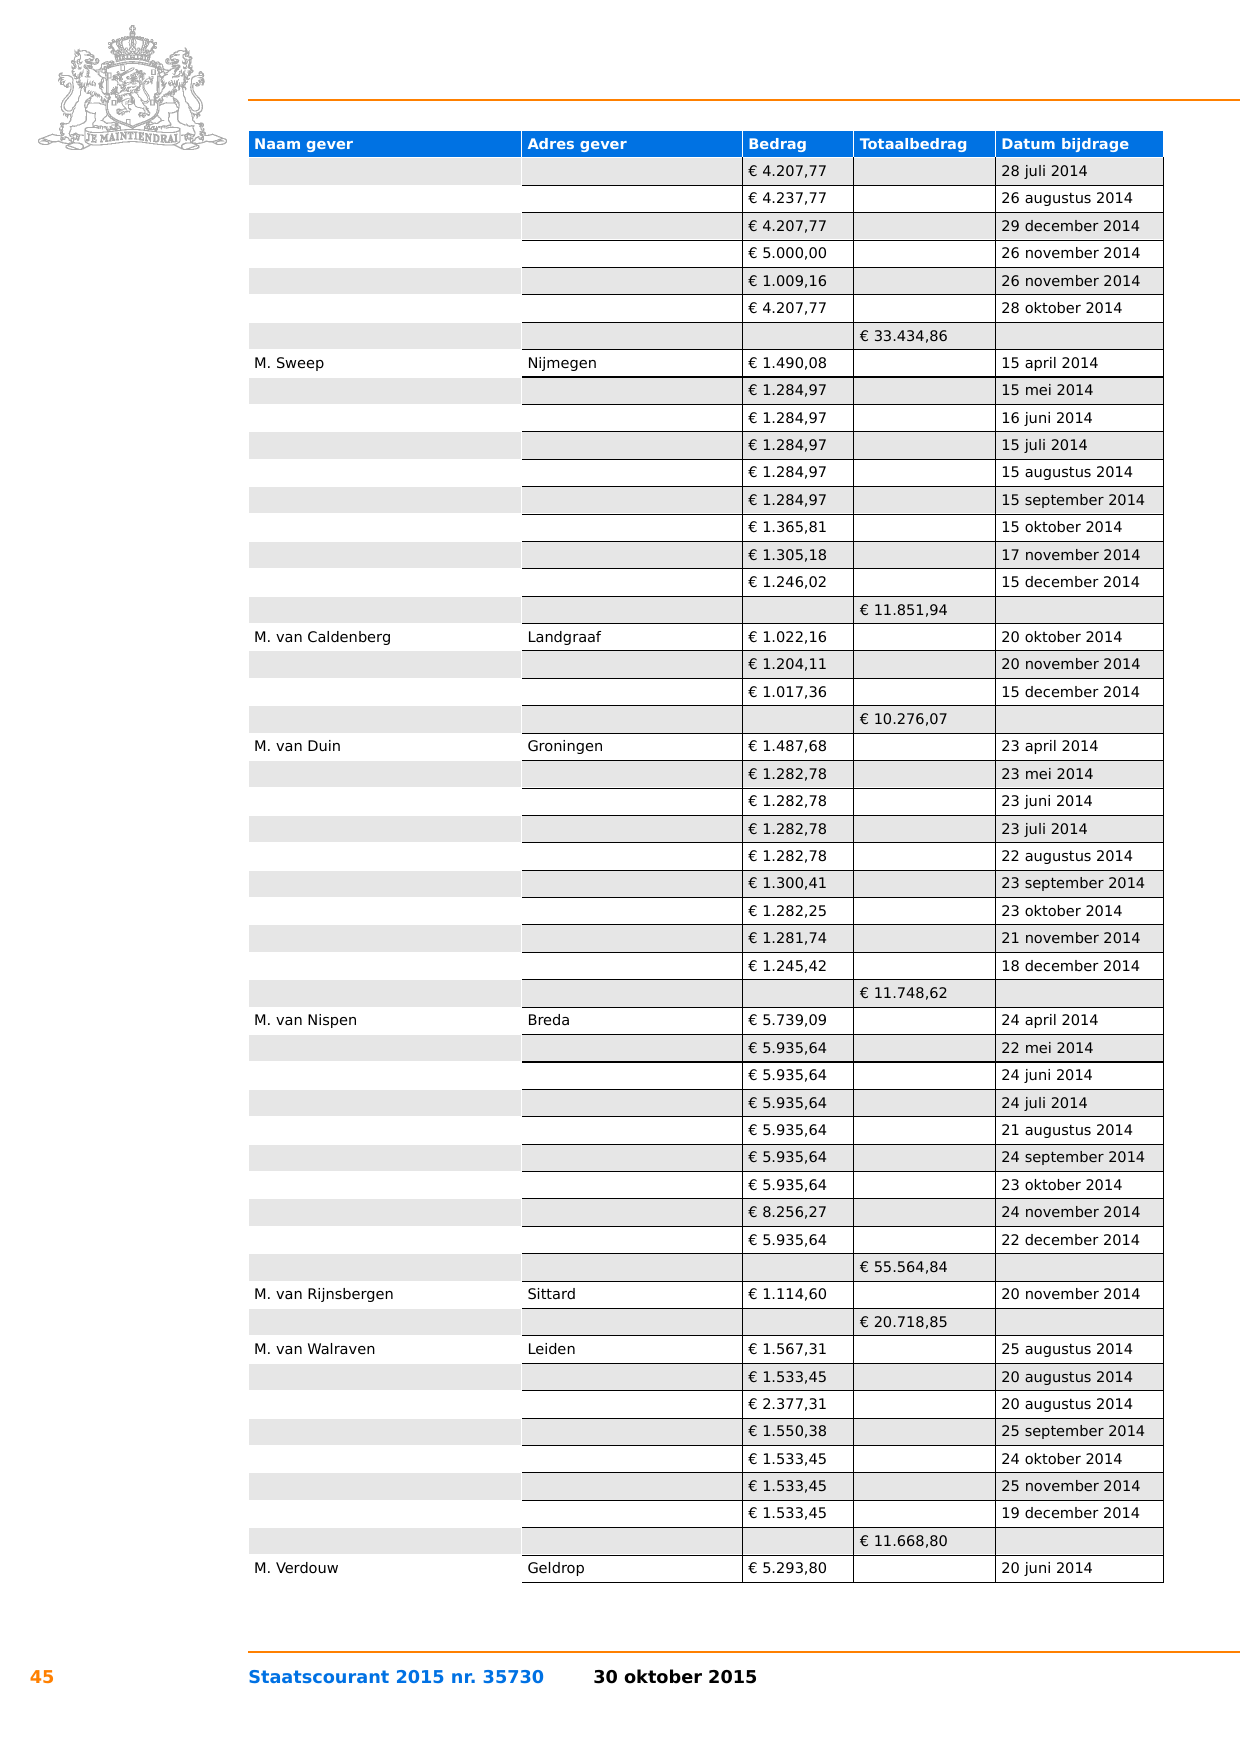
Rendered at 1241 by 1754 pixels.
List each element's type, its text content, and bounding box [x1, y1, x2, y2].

table_cell [522, 1063, 742, 1089]
table_cell [522, 1227, 742, 1253]
table_cell [249, 761, 521, 787]
table_cell [854, 1473, 995, 1500]
table_cell € 5.935,64 [743, 1090, 853, 1116]
table_cell 18 december 2014 [996, 953, 1163, 979]
table_cell 20 augustus 2014 [996, 1364, 1163, 1390]
table_cell € 5.293,80 [743, 1556, 853, 1582]
table_cell [996, 1254, 1163, 1281]
table_cell [522, 378, 742, 404]
table_cell [522, 1090, 742, 1116]
table_cell 22 mei 2014 [996, 1035, 1163, 1061]
table_cell 20 november 2014 [996, 1282, 1163, 1308]
table_cell [522, 1117, 742, 1143]
table_cell 20 juni 2014 [996, 1556, 1163, 1582]
table_cell € 4.207,77 [743, 213, 853, 239]
table_cell € 11.851,94 [854, 597, 995, 623]
table_cell 24 juli 2014 [996, 1090, 1163, 1116]
table_cell 15 december 2014 [996, 679, 1163, 705]
table_cell [522, 651, 742, 678]
table_cell 15 september 2014 [996, 487, 1163, 513]
table_cell 15 december 2014 [996, 569, 1163, 596]
table_cell [854, 1090, 995, 1116]
table_cell [249, 487, 521, 513]
table_cell [743, 1528, 853, 1554]
table_cell € 1.282,78 [743, 816, 853, 842]
table_cell € 1.245,42 [743, 953, 853, 979]
table_cell [854, 761, 995, 787]
table_cell [249, 1391, 521, 1417]
table_cell [249, 1419, 521, 1445]
table_cell M. van Caldenberg [249, 624, 521, 650]
table_cell [522, 213, 742, 239]
table_cell Geldrop [522, 1556, 742, 1582]
table_cell [249, 268, 521, 294]
table_cell [522, 1419, 742, 1445]
table_cell [249, 1145, 521, 1171]
table_header Datum bijdrage [996, 131, 1163, 157]
table_cell [522, 816, 742, 842]
table_cell 29 december 2014 [996, 213, 1163, 239]
table_cell 15 juli 2014 [996, 432, 1163, 459]
table_cell 20 oktober 2014 [996, 624, 1163, 650]
table_cell € 4.207,77 [743, 295, 853, 322]
table_cell [249, 679, 521, 705]
table_cell [249, 1063, 521, 1089]
table_cell [249, 1254, 521, 1281]
table_cell [249, 323, 521, 349]
table_cell M. van Walraven [249, 1336, 521, 1363]
table_cell € 1.550,38 [743, 1419, 853, 1445]
table_cell [854, 569, 995, 596]
table_cell [743, 1309, 853, 1335]
table_cell [522, 1172, 742, 1198]
table_cell € 1.305,18 [743, 542, 853, 568]
table_cell [854, 487, 995, 513]
table_cell [854, 241, 995, 267]
table_cell [854, 1008, 995, 1034]
table_cell [522, 487, 742, 513]
table_cell € 1.282,78 [743, 761, 853, 787]
table_cell [249, 1473, 521, 1500]
table_cell [854, 460, 995, 486]
table_cell [522, 158, 742, 185]
table_cell 26 november 2014 [996, 268, 1163, 294]
table_cell M. Sweep [249, 350, 521, 376]
table_cell [854, 405, 995, 431]
table_cell € 1.022,16 [743, 624, 853, 650]
table_cell [996, 1309, 1163, 1335]
table_cell [522, 953, 742, 979]
table_cell [854, 1117, 995, 1143]
table_cell € 5.935,64 [743, 1117, 853, 1143]
table_cell 16 juni 2014 [996, 405, 1163, 431]
table_cell [249, 405, 521, 431]
table_cell 20 november 2014 [996, 651, 1163, 678]
table_cell [996, 323, 1163, 349]
table_cell M. van Nispen [249, 1008, 521, 1034]
table_cell 24 oktober 2014 [996, 1446, 1163, 1472]
table_cell [249, 651, 521, 678]
table_cell [743, 980, 853, 1007]
table_cell M. van Rijnsbergen [249, 1282, 521, 1308]
table_cell Groningen [522, 734, 742, 760]
table_cell € 1.284,97 [743, 487, 853, 513]
table_cell € 1.284,97 [743, 378, 853, 404]
table_cell [854, 1336, 995, 1363]
table_cell € 1.533,45 [743, 1473, 853, 1500]
table_cell [854, 1172, 995, 1198]
table_cell [996, 980, 1163, 1007]
table_cell € 10.276,07 [854, 706, 995, 733]
table_cell [854, 734, 995, 760]
table_cell [522, 789, 742, 815]
table_cell 25 november 2014 [996, 1473, 1163, 1500]
table_cell [522, 1473, 742, 1500]
table_cell [854, 295, 995, 322]
table_cell [249, 542, 521, 568]
table_cell € 1.284,97 [743, 460, 853, 486]
table_cell € 1.009,16 [743, 268, 853, 294]
table_cell [522, 1035, 742, 1061]
table_cell 25 augustus 2014 [996, 1336, 1163, 1363]
table_cell [854, 268, 995, 294]
table_cell [854, 925, 995, 952]
table_cell [249, 925, 521, 952]
table_cell [854, 843, 995, 869]
table_cell € 1.282,78 [743, 789, 853, 815]
table_cell [249, 898, 521, 924]
table_cell [522, 1528, 742, 1554]
table_cell [854, 624, 995, 650]
table_cell € 2.377,31 [743, 1391, 853, 1417]
table_cell [854, 213, 995, 239]
table_cell [854, 432, 995, 459]
table_cell [996, 706, 1163, 733]
table_cell [249, 1172, 521, 1198]
table_cell 19 december 2014 [996, 1501, 1163, 1527]
table_cell [522, 706, 742, 733]
table_cell [996, 597, 1163, 623]
table_cell 28 oktober 2014 [996, 295, 1163, 322]
table_cell [854, 1446, 995, 1472]
table_cell 23 september 2014 [996, 871, 1163, 897]
table_cell [249, 158, 521, 185]
table_cell [522, 405, 742, 431]
table_cell € 1.284,97 [743, 432, 853, 459]
table_cell [854, 1282, 995, 1308]
table_cell [249, 1117, 521, 1143]
table_cell 24 juni 2014 [996, 1063, 1163, 1089]
table_cell € 5.935,64 [743, 1063, 853, 1089]
table_cell [743, 706, 853, 733]
table_cell 23 april 2014 [996, 734, 1163, 760]
table_cell Nijmegen [522, 350, 742, 376]
table_cell [743, 597, 853, 623]
table_cell [249, 1199, 521, 1226]
table_cell € 1.114,60 [743, 1282, 853, 1308]
table_cell 17 november 2014 [996, 542, 1163, 568]
table_cell € 1.300,41 [743, 871, 853, 897]
table_cell [522, 871, 742, 897]
table_cell [522, 843, 742, 869]
table_cell [249, 1309, 521, 1335]
table_cell € 11.748,62 [854, 980, 995, 1007]
table_cell 24 november 2014 [996, 1199, 1163, 1226]
table_cell [249, 1364, 521, 1390]
table_cell € 55.564,84 [854, 1254, 995, 1281]
table_cell [743, 323, 853, 349]
table_cell 23 oktober 2014 [996, 1172, 1163, 1198]
table_cell [522, 569, 742, 596]
table_cell € 1.490,08 [743, 350, 853, 376]
table_cell € 4.237,77 [743, 186, 853, 212]
table_cell 23 juli 2014 [996, 816, 1163, 842]
table_cell € 11.668,80 [854, 1528, 995, 1554]
table_cell [522, 1309, 742, 1335]
table_cell [249, 953, 521, 979]
table_cell 21 augustus 2014 [996, 1117, 1163, 1143]
table_cell [249, 569, 521, 596]
table_cell 23 oktober 2014 [996, 898, 1163, 924]
table_cell [854, 186, 995, 212]
table_header Naam gever [249, 131, 521, 157]
table_cell 24 april 2014 [996, 1008, 1163, 1034]
table_cell 24 september 2014 [996, 1145, 1163, 1171]
table_cell [522, 980, 742, 1007]
table_cell [249, 1446, 521, 1472]
table_cell [249, 515, 521, 541]
table_cell [854, 515, 995, 541]
table_cell 21 november 2014 [996, 925, 1163, 952]
table_cell [854, 1063, 995, 1089]
table_cell [522, 925, 742, 952]
table_cell [249, 1227, 521, 1253]
table_cell 23 mei 2014 [996, 761, 1163, 787]
table_cell [854, 816, 995, 842]
table_cell € 1.567,31 [743, 1336, 853, 1363]
table_cell 26 november 2014 [996, 241, 1163, 267]
table_cell € 8.256,27 [743, 1199, 853, 1226]
table_cell [522, 1501, 742, 1527]
table_cell € 5.000,00 [743, 241, 853, 267]
table_cell 28 juli 2014 [996, 158, 1163, 185]
table_cell [854, 651, 995, 678]
table_cell € 20.718,85 [854, 1309, 995, 1335]
table_cell € 1.281,74 [743, 925, 853, 952]
table_cell [854, 1227, 995, 1253]
table_cell [249, 460, 521, 486]
table_cell [854, 1419, 995, 1445]
picture [38, 25, 227, 150]
table_cell [522, 432, 742, 459]
table_cell [522, 679, 742, 705]
table_cell [249, 1035, 521, 1061]
table_cell [249, 871, 521, 897]
table_cell [854, 158, 995, 185]
table_cell € 1.533,45 [743, 1364, 853, 1390]
table_cell [522, 1254, 742, 1281]
table_cell [249, 186, 521, 212]
table_cell 26 augustus 2014 [996, 186, 1163, 212]
table_cell [854, 679, 995, 705]
table_cell [743, 1254, 853, 1281]
table_cell € 1.204,11 [743, 651, 853, 678]
table_cell [522, 295, 742, 322]
table_cell Leiden [522, 1336, 742, 1363]
table_cell [854, 953, 995, 979]
table_cell [522, 1446, 742, 1472]
table_cell [854, 1391, 995, 1417]
table_cell [522, 1364, 742, 1390]
table_cell [522, 460, 742, 486]
table_cell € 5.935,64 [743, 1145, 853, 1171]
table_cell [854, 1035, 995, 1061]
table_cell [249, 597, 521, 623]
table_cell [854, 1364, 995, 1390]
table_header Totaalbedrag [854, 131, 995, 157]
table_cell [522, 761, 742, 787]
table_cell M. Verdouw [249, 1556, 521, 1582]
table_cell € 5.739,09 [743, 1008, 853, 1034]
table_cell [522, 542, 742, 568]
table_cell [249, 816, 521, 842]
table_cell [854, 1556, 995, 1582]
table_cell [249, 843, 521, 869]
table_cell € 1.487,68 [743, 734, 853, 760]
table_cell [249, 980, 521, 1007]
table_cell 15 mei 2014 [996, 378, 1163, 404]
table_cell [249, 378, 521, 404]
table_cell [249, 1501, 521, 1527]
table_cell [249, 789, 521, 815]
table_cell Breda [522, 1008, 742, 1034]
table_cell 23 juni 2014 [996, 789, 1163, 815]
table_cell 20 augustus 2014 [996, 1391, 1163, 1417]
table_cell [854, 1145, 995, 1171]
table_cell [854, 789, 995, 815]
table_cell € 5.935,64 [743, 1227, 853, 1253]
table_cell [522, 268, 742, 294]
table_cell € 5.935,64 [743, 1172, 853, 1198]
table_cell [249, 1528, 521, 1554]
table_cell [854, 1199, 995, 1226]
table_cell [522, 186, 742, 212]
table_cell 15 augustus 2014 [996, 460, 1163, 486]
table_cell € 5.935,64 [743, 1035, 853, 1061]
table_cell 22 augustus 2014 [996, 843, 1163, 869]
table_cell [249, 241, 521, 267]
table_cell € 1.017,36 [743, 679, 853, 705]
table_cell 15 april 2014 [996, 350, 1163, 376]
table_cell Landgraaf [522, 624, 742, 650]
table_cell 22 december 2014 [996, 1227, 1163, 1253]
table_cell [854, 350, 995, 376]
table_cell Sittard [522, 1282, 742, 1308]
table_cell [854, 871, 995, 897]
table_header Bedrag [743, 131, 853, 157]
table_cell € 1.246,02 [743, 569, 853, 596]
table_cell [522, 898, 742, 924]
table_cell [854, 1501, 995, 1527]
table_cell 25 september 2014 [996, 1419, 1163, 1445]
table_cell € 1.533,45 [743, 1501, 853, 1527]
table_cell [522, 1391, 742, 1417]
table_cell [522, 1199, 742, 1226]
table_cell [854, 542, 995, 568]
table_cell [522, 1145, 742, 1171]
table_cell € 1.533,45 [743, 1446, 853, 1472]
table_cell [996, 1528, 1163, 1554]
table_cell [249, 1090, 521, 1116]
table_cell [249, 706, 521, 733]
table_cell € 33.434,86 [854, 323, 995, 349]
table_cell € 1.282,78 [743, 843, 853, 869]
table_cell € 1.282,25 [743, 898, 853, 924]
table_cell [249, 295, 521, 322]
table_cell € 4.207,77 [743, 158, 853, 185]
table_cell [854, 378, 995, 404]
table_header Adres gever [522, 131, 742, 157]
table_cell [249, 432, 521, 459]
table_cell [249, 213, 521, 239]
table_cell 15 oktober 2014 [996, 515, 1163, 541]
table_cell [522, 241, 742, 267]
table_cell € 1.284,97 [743, 405, 853, 431]
table_cell [522, 323, 742, 349]
table_cell M. van Duin [249, 734, 521, 760]
table_cell € 1.365,81 [743, 515, 853, 541]
table_cell [522, 597, 742, 623]
table_cell [854, 898, 995, 924]
table_cell [522, 515, 742, 541]
